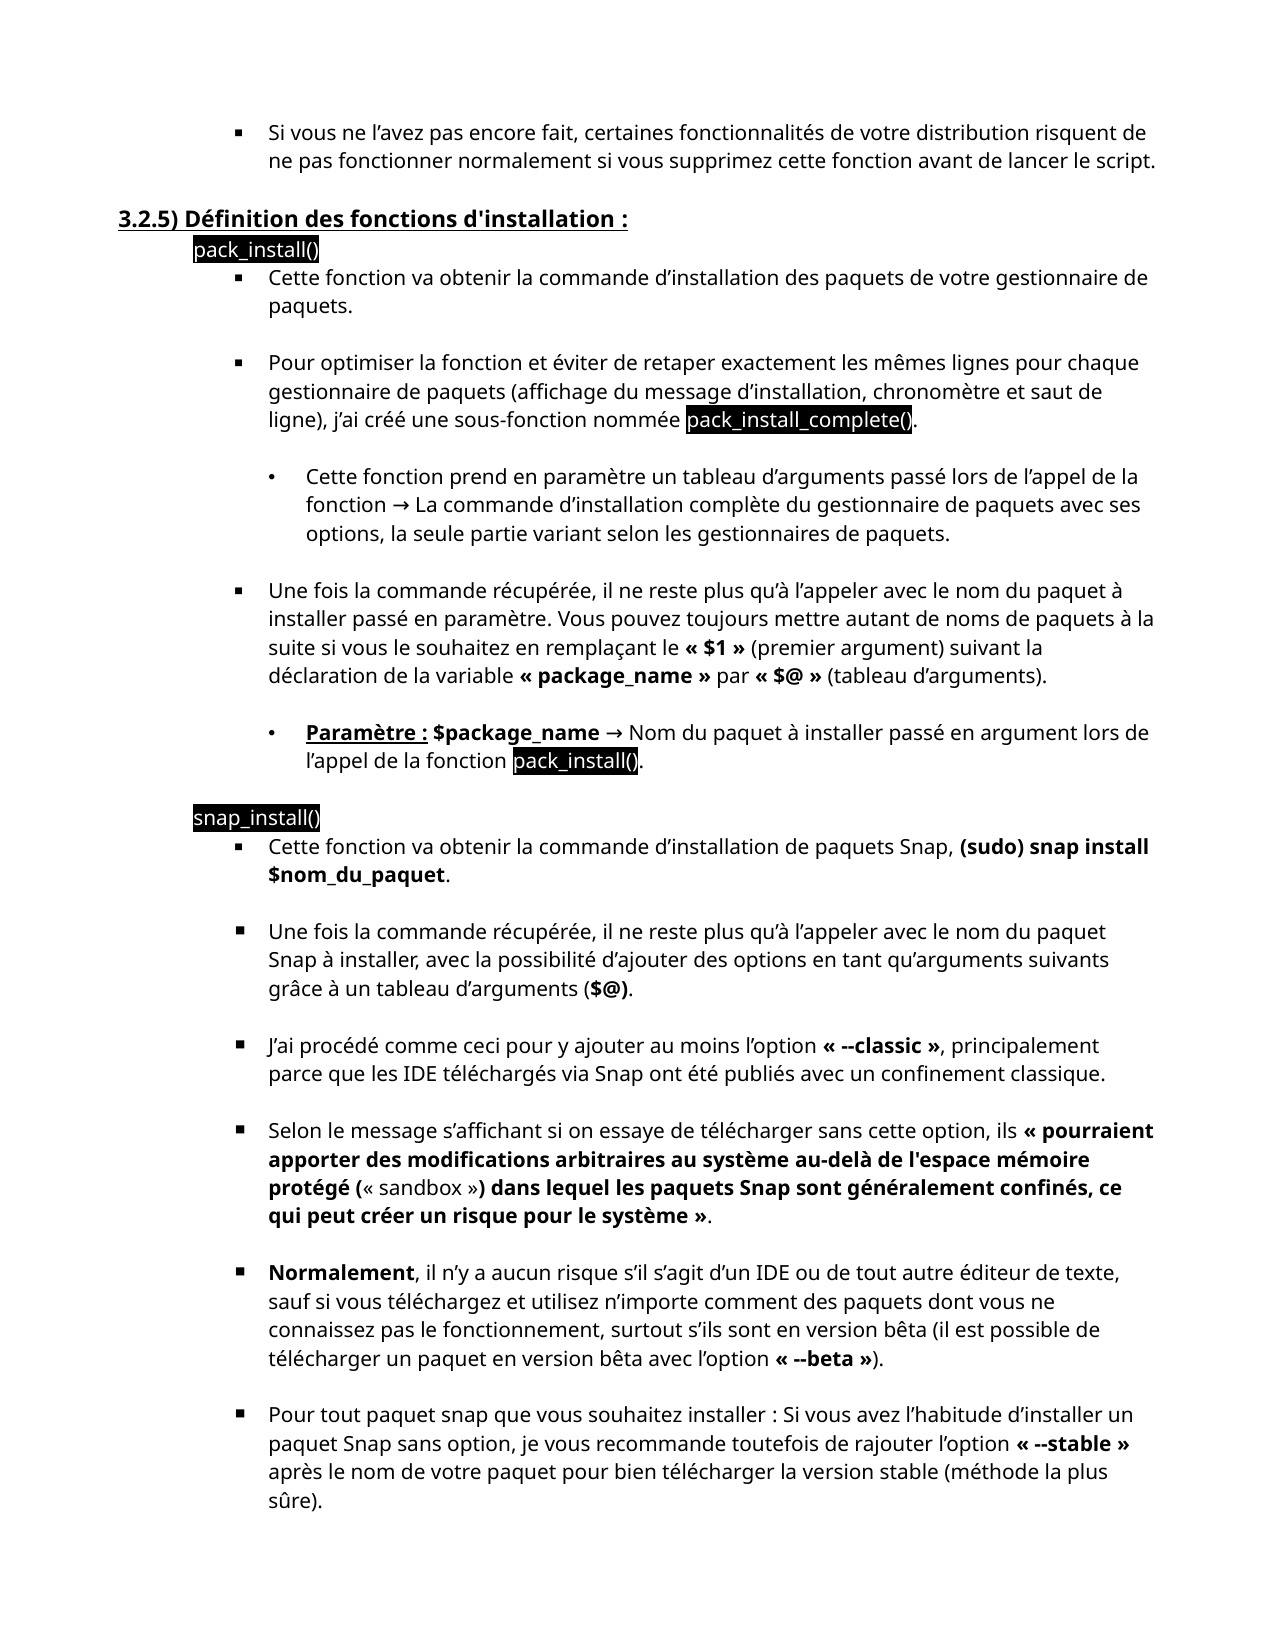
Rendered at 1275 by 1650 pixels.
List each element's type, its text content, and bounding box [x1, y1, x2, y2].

list Cette fonction prend en paramètre un tableau d’arguments passé lors de l’appel de la fonction → La commande d’installation complète du gestionnaire de paquets avec ses options, la seule partie variant selon les gestionnaires de paquets. [268, 462, 1157, 547]
list Une fois la commande récupérée, il ne reste plus qu’à l’appeler avec le nom du paquet à installer passé en paramètre. Vous pouvez toujours mettre autant de noms de paquets à la suite si vous le souhaitez en remplaçant le « $1 » (premier argument) suivant la déclaration de la variable « package_name » par « $@ » (tableau d’arguments). [231, 576, 1157, 690]
text 3.2.5) Définition des fonctions d'installation : [118, 203, 1157, 235]
list Normalement, il n’y a aucun risque s’il s’agit d’un IDE ou de tout autre éditeur de texte, sauf si vous téléchargez et utilisez n’importe comment des paquets dont vous ne connaissez pas le fonctionnement, surtout s’ils sont en version bêta (il est possible de télécharger un paquet en version bêta avec l’option « --beta »). [231, 1258, 1157, 1372]
list pack_install() [156, 235, 1157, 263]
list J’ai procédé comme ceci pour y ajouter au moins l’option « --classic », principalement parce que les IDE téléchargés via Snap ont été publiés avec un confinement classique. [231, 1031, 1157, 1088]
list Selon le message s’affichant si on essaye de télécharger sans cette option, ils « pourraient apporter des modifications arbitraires au système au-delà de l'espace mémoire protégé (« sandbox ») dans lequel les paquets Snap sont généralement confinés, ce qui peut créer un risque pour le système ». [231, 1116, 1157, 1230]
list Cette fonction va obtenir la commande d’installation de paquets Snap, (sudo) snap install $nom_du_paquet. [231, 832, 1157, 889]
list Si vous ne l’avez pas encore fait, certaines fonctionnalités de votre distribution risquent de ne pas fonctionner normalement si vous supprimez cette fonction avant de lancer le script. [231, 118, 1157, 175]
list Une fois la commande récupérée, il ne reste plus qu’à l’appeler avec le nom du paquet Snap à installer, avec la possibilité d’ajouter des options en tant qu’arguments suivants grâce à un tableau d’arguments ($@). [231, 917, 1157, 1002]
list Pour optimiser la fonction et éviter de retaper exactement les mêmes lignes pour chaque gestionnaire de paquets (affichage du message d’installation, chronomètre et saut de ligne), j’ai créé une sous-fonction nommée pack_install_complete(). [231, 348, 1157, 434]
list Pour tout paquet snap que vous souhaitez installer : Si vous avez l’habitude d’installer un paquet Snap sans option, je vous recommande toutefois de rajouter l’option « --stable » après le nom de votre paquet pour bien télécharger la version stable (méthode la plus sûre). [231, 1401, 1157, 1514]
list Cette fonction va obtenir la commande d’installation des paquets de votre gestionnaire de paquets. [231, 263, 1157, 320]
list snap_install() [156, 803, 1157, 832]
list Paramètre : $package_name → Nom du paquet à installer passé en argument lors de l’appel de la fonction pack_install(). [268, 718, 1157, 775]
